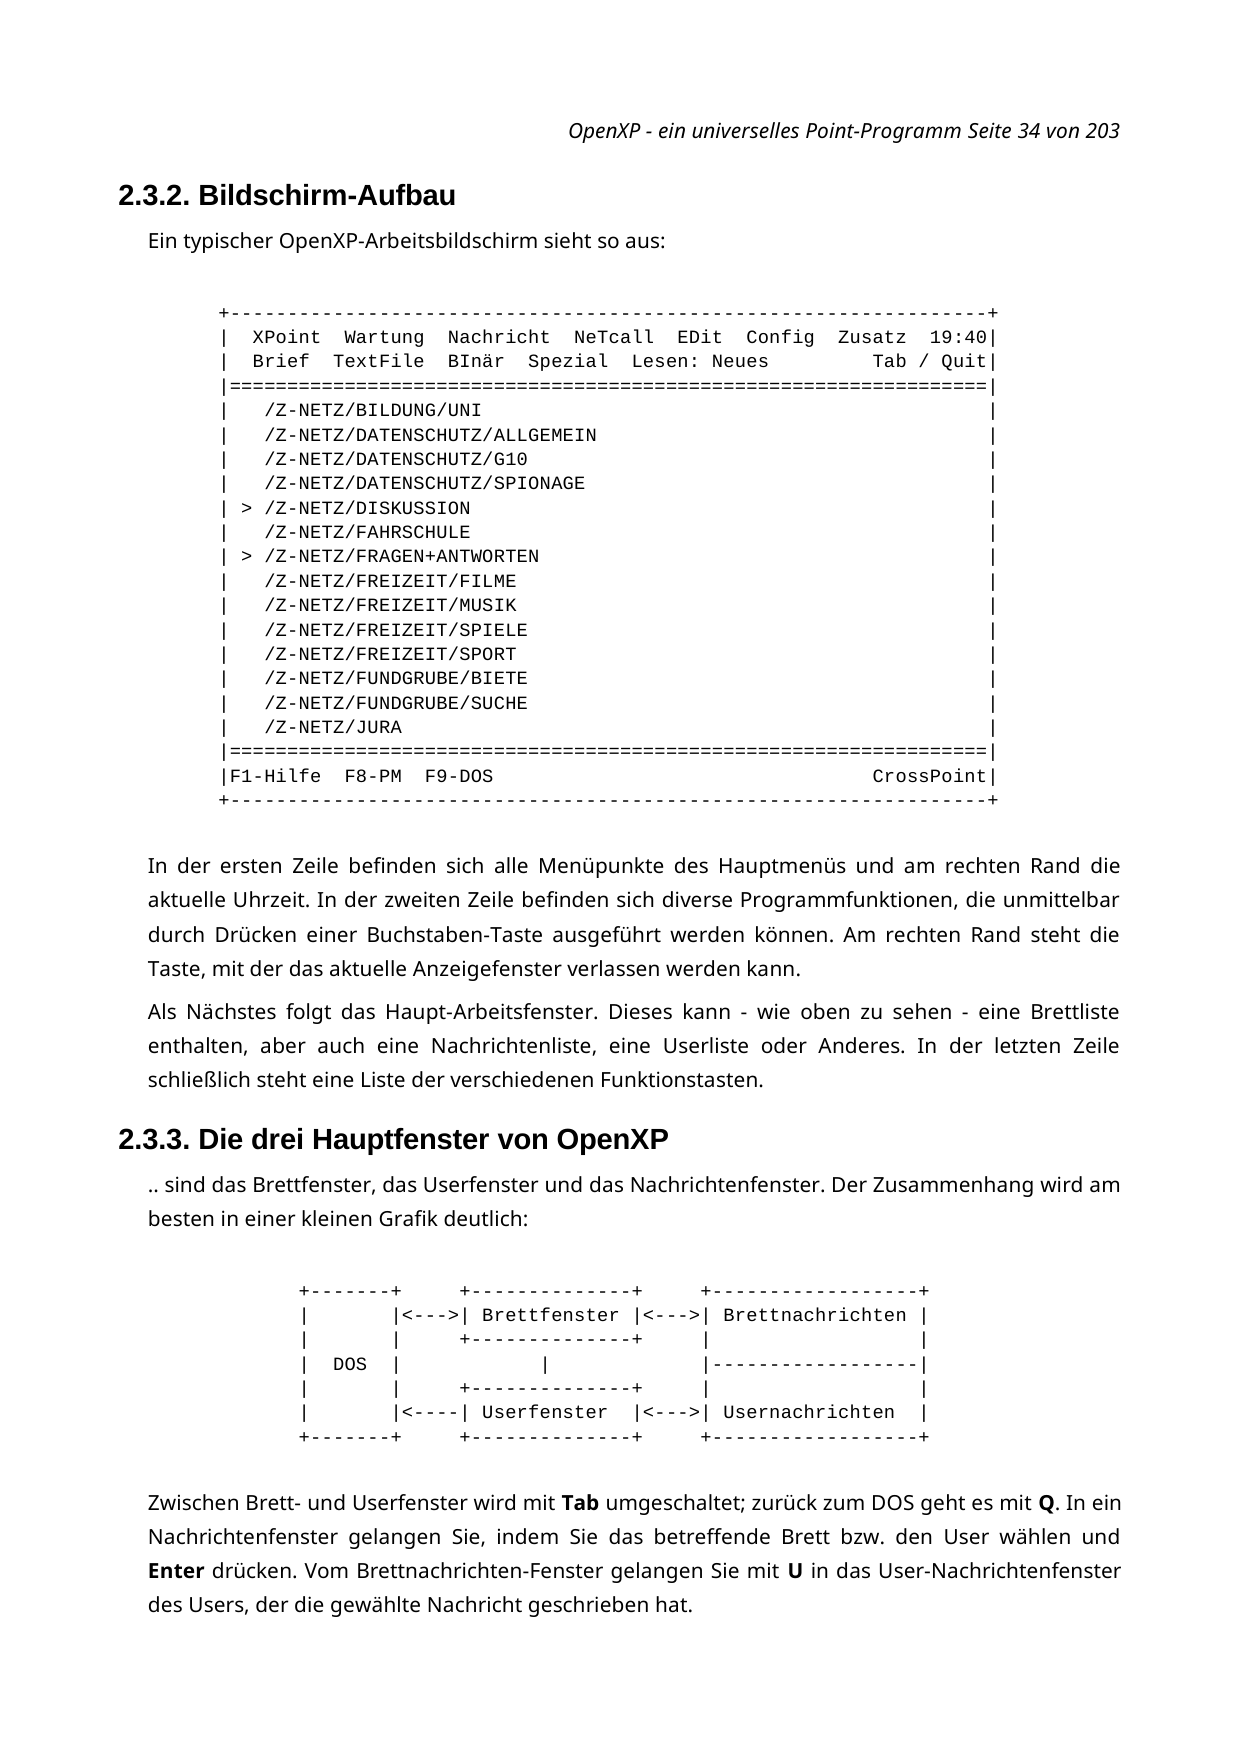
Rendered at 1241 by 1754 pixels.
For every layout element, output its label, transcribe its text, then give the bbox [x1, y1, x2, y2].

text | /Z-NETZ/FREIZEIT/MUSIK | [218, 593, 1122, 617]
subtitle 2.3.3. Die drei Hauptfenster von OpenXP [118, 1116, 1122, 1155]
text In der ersten Zeile befinden sich alle Menüpunkte des Hauptmenüs und am rechten Rand die aktuelle Uhrzeit. In der zweiten Zeile befinden sich diverse Programmfunktionen, die unmittelbar durch Drücken einer Buchstaben-Taste ausgeführt werden können. Am rechten Rand steht die Taste, mit der das aktuelle Anzeigefenster verlassen werden kann. [148, 851, 1122, 982]
subtitle 2.3.2. Bildschirm-Aufbau [118, 173, 1122, 212]
text Ein typischer OpenXP-Arbeitsbildschirm sieht so aus: [148, 226, 1122, 255]
text | XPoint Wartung Nachricht NeTcall EDit Config Zusatz 19:40| [218, 324, 1122, 349]
text +------------------------------------------------------------------+ [218, 300, 1122, 324]
text | > /Z-NETZ/FRAGEN+ANTWORTEN | [218, 544, 1122, 568]
text Zwischen Brett- und Userfenster wird mit Tab umgeschaltet; zurück zum DOS geht es mit Q. In ein Nachrichtenfenster gelangen Sie, indem Sie das betreffende Brett bzw. den User wählen und Enter drücken. Vom Brettnachrichten-Fenster gelangen Sie mit U in das User-Nachrichtenfenster des Users, der die gewählte Nachricht geschrieben hat. [148, 1488, 1122, 1619]
text | /Z-NETZ/BILDUNG/UNI | [218, 398, 1122, 422]
text | /Z-NETZ/FREIZEIT/SPIELE | [218, 617, 1122, 641]
text +------------------------------------------------------------------+ [218, 788, 1122, 812]
text |F1-Hilfe F8-PM F9-DOS CrossPoint| [218, 763, 1122, 788]
text | |<----| Userfenster |<--->| Usernachrichten | [218, 1400, 1122, 1424]
text | /Z-NETZ/FAHRSCHULE | [218, 519, 1122, 544]
text | /Z-NETZ/DATENSCHUTZ/ALLGEMEIN | [218, 422, 1122, 446]
text | > /Z-NETZ/DISKUSSION | [218, 495, 1122, 519]
text | | +--------------+ | | [218, 1327, 1122, 1351]
text | Brief TextFile BInär Spezial Lesen: Neues Tab / Quit| [218, 349, 1122, 373]
text | | +--------------+ | | [218, 1376, 1122, 1400]
text | /Z-NETZ/FUNDGRUBE/BIETE | [218, 666, 1122, 690]
text | /Z-NETZ/FREIZEIT/SPORT | [218, 641, 1122, 666]
text | /Z-NETZ/JURA | [218, 714, 1122, 739]
text +-------+ +--------------+ +------------------+ [218, 1424, 1122, 1449]
text +-------+ +--------------+ +------------------+ [218, 1278, 1122, 1302]
text Als Nächstes folgt das Haupt-Arbeitsfenster. Dieses kann - wie oben zu sehen - eine Brettliste enthalten, aber auch eine Nachrichtenliste, eine Userliste oder Anderes. In der letzten Zeile schließlich steht eine Liste der verschiedenen Funktionstasten. [148, 997, 1122, 1094]
text | /Z-NETZ/FREIZEIT/FILME | [218, 568, 1122, 593]
text | DOS | | |------------------| [218, 1351, 1122, 1376]
text | /Z-NETZ/DATENSCHUTZ/G10 | [218, 446, 1122, 471]
text | /Z-NETZ/FUNDGRUBE/SUCHE | [218, 690, 1122, 714]
text |==================================================================| [218, 373, 1122, 398]
text .. sind das Brettfenster, das Userfenster und das Nachrichtenfenster. Der Zusammenhang wird am besten in einer kleinen Grafik deutlich: [148, 1170, 1122, 1233]
text | /Z-NETZ/DATENSCHUTZ/SPIONAGE | [218, 471, 1122, 495]
text | |<--->| Brettfenster |<--->| Brettnachrichten | [218, 1302, 1122, 1327]
text |==================================================================| [218, 739, 1122, 763]
